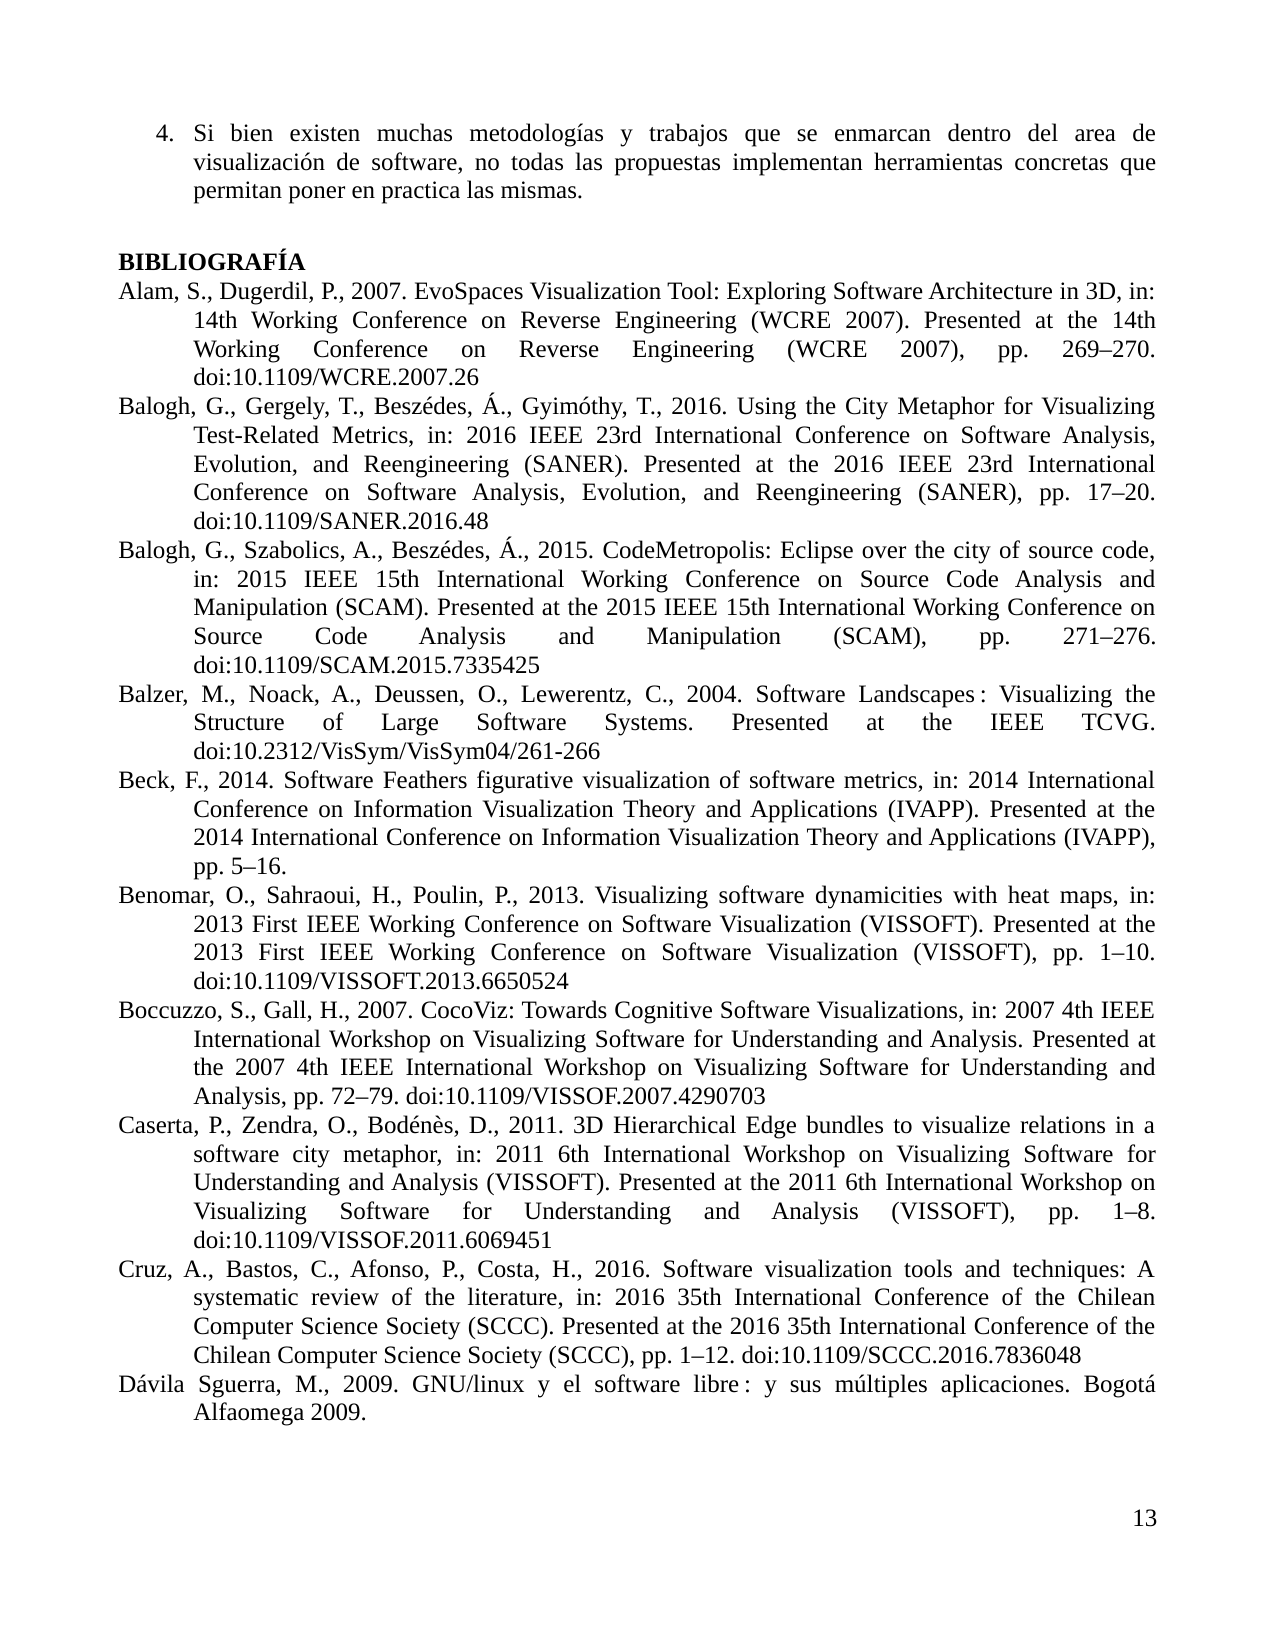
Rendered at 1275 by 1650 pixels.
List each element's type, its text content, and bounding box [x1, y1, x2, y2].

text Benomar, O., Sahraoui, H., Poulin, P., 2013. Visualizing software dynamicities with heat maps, in: 2013 First IEEE Working Conference on Software Visualization (VISSOFT). Presented at the 2013 First IEEE Working Conference on Software Visualization (VISSOFT), pp. 1–10. doi:10.1109/VISSOFT.2013.6650524 [118, 880, 1157, 995]
text Dávila Sguerra, M., 2009. GNU/linux y el software libre : y sus múltiples aplicaciones. Bogotá Alfaomega 2009. [118, 1369, 1157, 1426]
subtitle Si bien existen muchas metodologías y trabajos que se enmarcan dentro del area de visualización de software, no todas las propuestas implementan herramientas concretas que permitan poner en practica las mismas. [156, 118, 1157, 204]
text Beck, F., 2014. Software Feathers figurative visualization of software metrics, in: 2014 International Conference on Information Visualization Theory and Applications (IVAPP). Presented at the 2014 International Conference on Information Visualization Theory and Applications (IVAPP), pp. 5–16. [118, 765, 1157, 880]
text Alam, S., Dugerdil, P., 2007. EvoSpaces Visualization Tool: Exploring Software Architecture in 3D, in: 14th Working Conference on Reverse Engineering (WCRE 2007). Presented at the 14th Working Conference on Reverse Engineering (WCRE 2007), pp. 269–270. doi:10.1109/WCRE.2007.26 [118, 276, 1157, 391]
text Boccuzzo, S., Gall, H., 2007. CocoViz: Towards Cognitive Software Visualizations, in: 2007 4th IEEE International Workshop on Visualizing Software for Understanding and Analysis. Presented at the 2007 4th IEEE International Workshop on Visualizing Software for Understanding and Analysis, pp. 72–79. doi:10.1109/VISSOF.2007.4290703 [118, 995, 1157, 1110]
text Caserta, P., Zendra, O., Bodénès, D., 2011. 3D Hierarchical Edge bundles to visualize relations in a software city metaphor, in: 2011 6th International Workshop on Visualizing Software for Understanding and Analysis (VISSOFT). Presented at the 2011 6th International Workshop on Visualizing Software for Understanding and Analysis (VISSOFT), pp. 1–8. doi:10.1109/VISSOF.2011.6069451 [118, 1110, 1157, 1254]
text Balzer, M., Noack, A., Deussen, O., Lewerentz, C., 2004. Software Landscapes : Visualizing the Structure of Large Software Systems. Presented at the IEEE TCVG. doi:10.2312/VisSym/VisSym04/261-266 [118, 679, 1157, 765]
text Balogh, G., Gergely, T., Beszédes, Á., Gyimóthy, T., 2016. Using the City Metaphor for Visualizing Test-Related Metrics, in: 2016 IEEE 23rd International Conference on Software Analysis, Evolution, and Reengineering (SANER). Presented at the 2016 IEEE 23rd International Conference on Software Analysis, Evolution, and Reengineering (SANER), pp. 17–20. doi:10.1109/SANER.2016.48 [118, 391, 1157, 535]
text Balogh, G., Szabolics, A., Beszédes, Á., 2015. CodeMetropolis: Eclipse over the city of source code, in: 2015 IEEE 15th International Working Conference on Source Code Analysis and Manipulation (SCAM). Presented at the 2015 IEEE 15th International Working Conference on Source Code Analysis and Manipulation (SCAM), pp. 271–276. doi:10.1109/SCAM.2015.7335425 [118, 535, 1157, 679]
text Cruz, A., Bastos, C., Afonso, P., Costa, H., 2016. Software visualization tools and techniques: A systematic review of the literature, in: 2016 35th International Conference of the Chilean Computer Science Society (SCCC). Presented at the 2016 35th International Conference of the Chilean Computer Science Society (SCCC), pp. 1–12. doi:10.1109/SCCC.2016.7836048 [118, 1254, 1157, 1369]
subtitle BIBLIOGRAFÍA [118, 247, 1157, 276]
